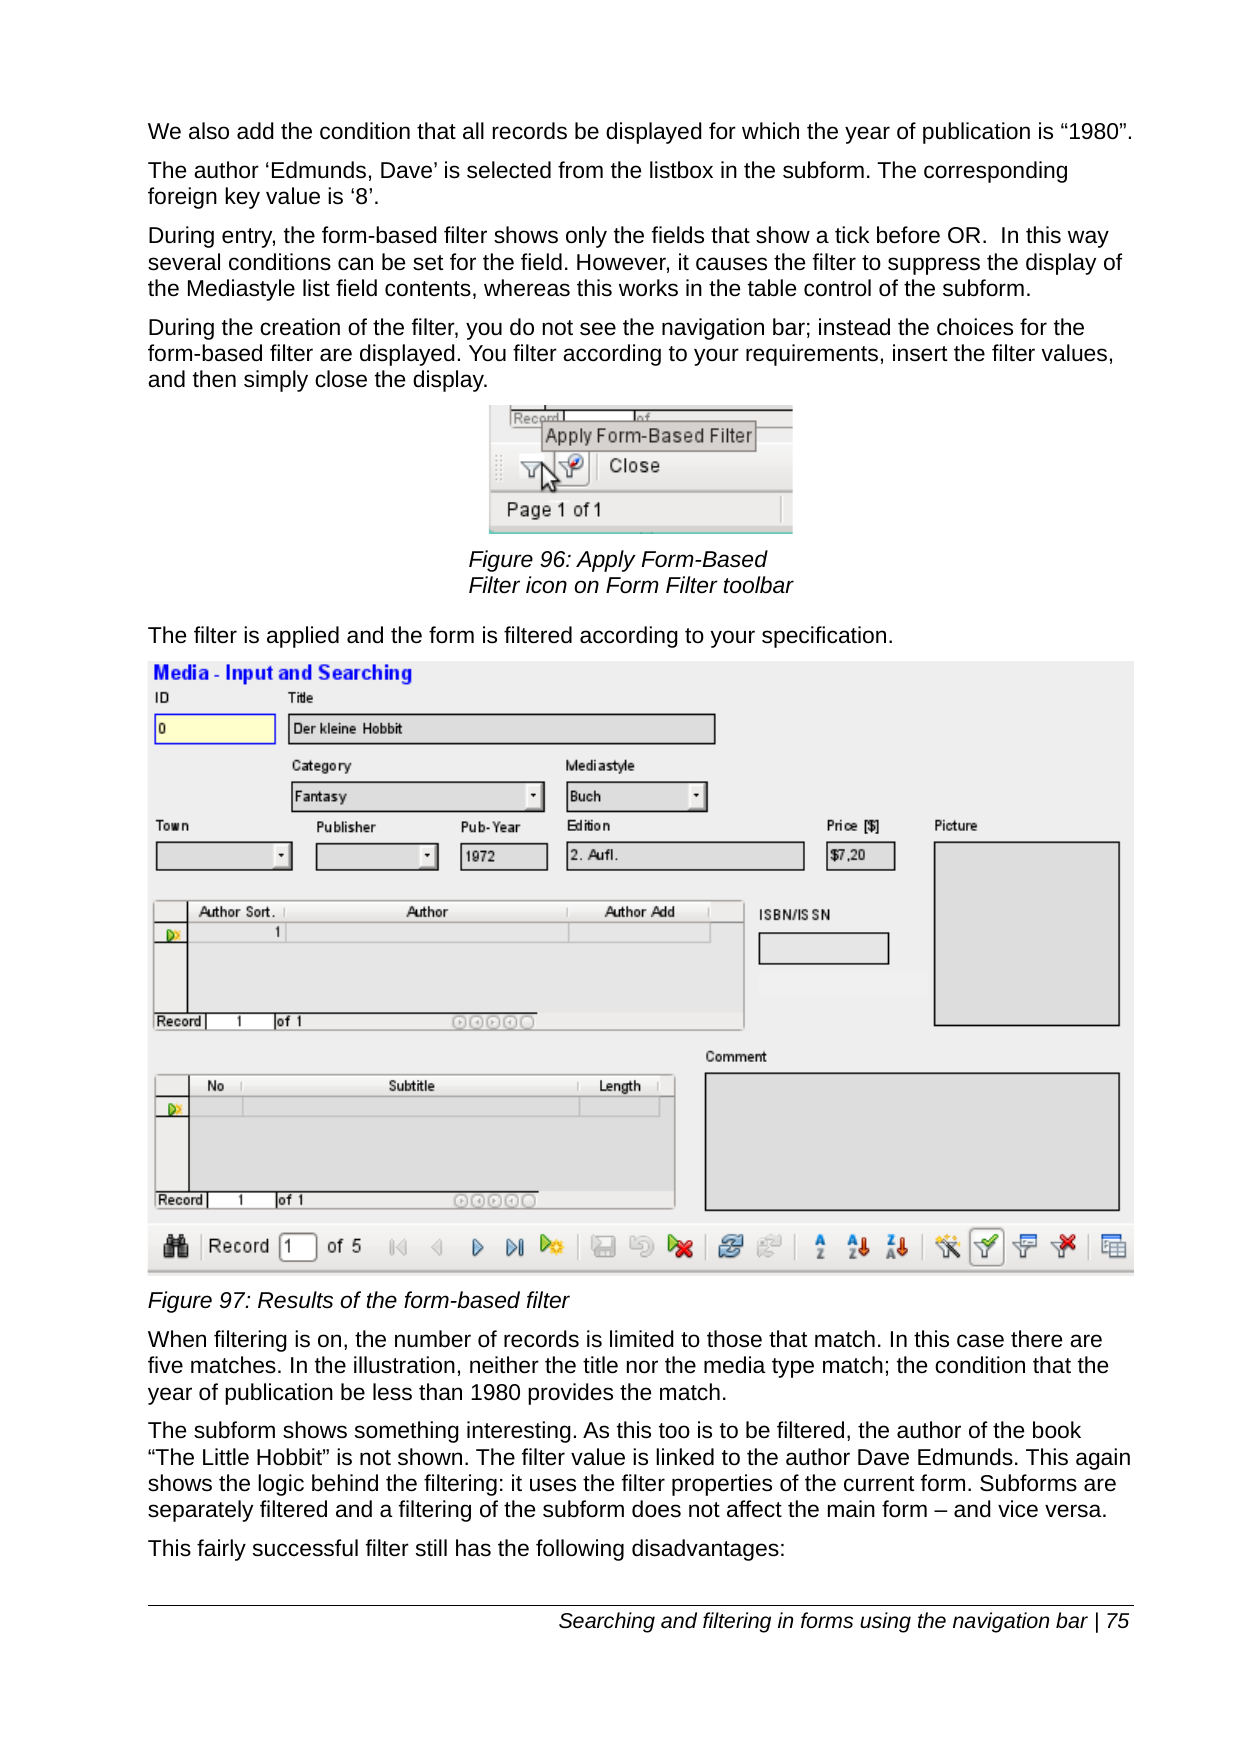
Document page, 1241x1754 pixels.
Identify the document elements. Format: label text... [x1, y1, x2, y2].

text During entry, the form-based filter shows only the fields that show a tick before OR. In this way several conditions can be set for the field. However, it causes the filter to suppress the display of the Mediastyle list field contents, whereas this works in the table control of the subform. [148, 222, 1134, 301]
text Figure 97: Results of the form-based filter [148, 1287, 1134, 1314]
text The author ‘Edmunds, Dave’ is selected from the listbox in the subform. The corresponding foreign key value is ‘8’. [148, 157, 1134, 210]
text We also add the condition that all records be displayed for which the year of publication is “1980”. [148, 118, 1134, 144]
text The subform shows something interesting. As this too is to be filtered, the author of the book “The Little Hobbit” is not shown. The filter value is linked to the author Dave Edmunds. This again shows the logic behind the filtering: it uses the filter properties of the current form. Subforms are separately filtered and a filtering of the subform does not affect the main form – and vice versa. [148, 1417, 1134, 1523]
text The filter is applied and the form is filtered according to your specification. [148, 622, 1134, 648]
text During the creation of the filter, you do not see the navigation bar; instead the choices for the form-based filter are displayed. You filter according to your requirements, insert the filter values, and then simply close the display. [148, 314, 1134, 393]
picture [488, 405, 793, 534]
text This fairly successful filter still has the following disadvantages: [148, 1535, 1134, 1562]
picture [147, 661, 1134, 1276]
text Figure 96: Apply Form-Based Filter icon on Form Filter toolbar [468, 546, 813, 598]
text When filtering is on, the number of records is limited to those that match. In this case there are five matches. In the illustration, neither the title nor the media type match; the condition that the year of publication be less than 1980 provides the match. [148, 1326, 1134, 1405]
